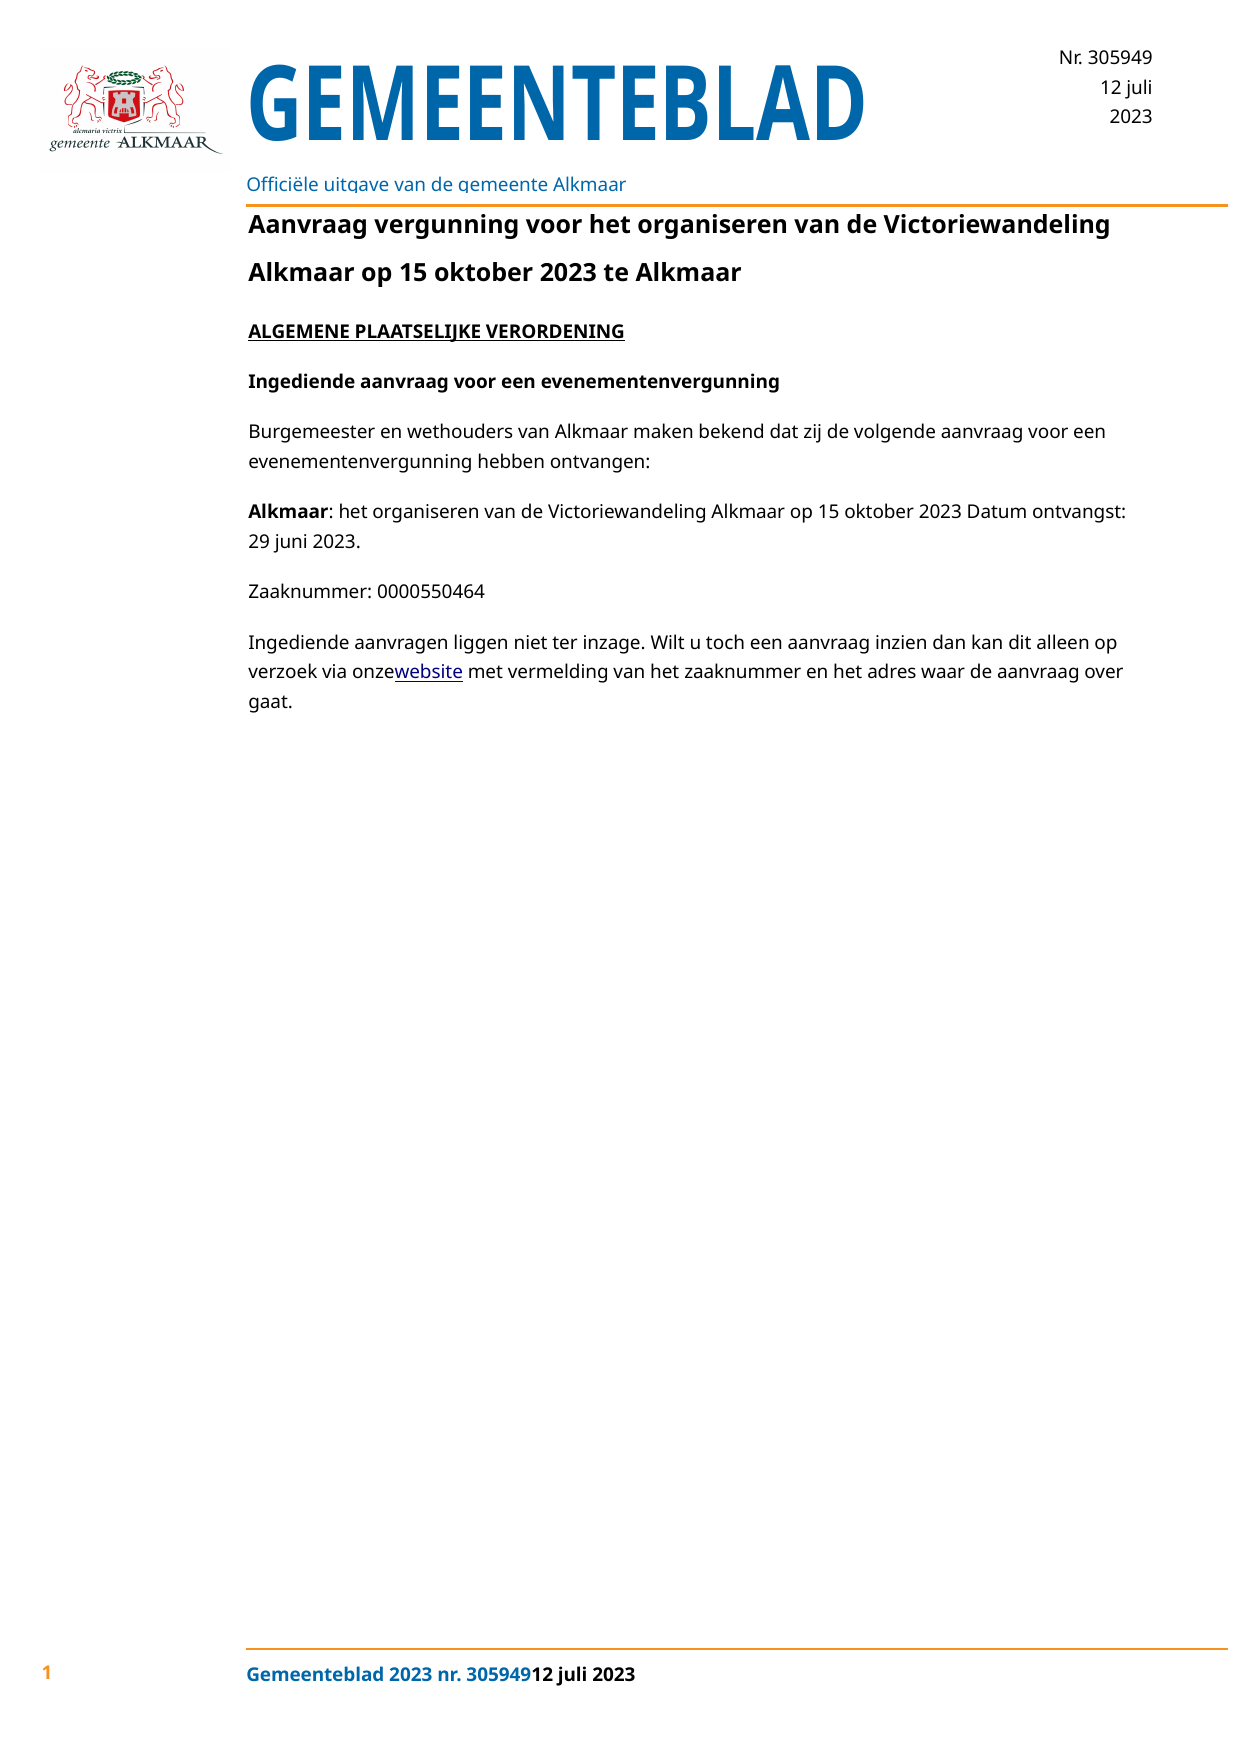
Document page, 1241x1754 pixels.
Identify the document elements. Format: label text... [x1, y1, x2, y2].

text ALGEMENE PLAATSELIJKE VERORDENING [248, 318, 1152, 344]
text Ingediende aanvragen liggen niet ter inzage. Wilt u toch een aanvraag inzien dan kan dit alleen op verzoek via onzewebsite met vermelding van het zaaknummer en het adres waar de aanvraag over gaat. [248, 629, 1152, 714]
text Burgemeester en wethouders van Alkmaar maken bekend dat zij de volgende aanvraag voor een evenementenvergunning hebben ontvangen: [248, 419, 1152, 474]
picture [41, 47, 231, 172]
text Ingediende aanvraag voor een evenementenvergunning [248, 368, 1152, 394]
text Alkmaar: het organiseren van de Victoriewandeling Alkmaar op 15 oktober 2023 Datum ontvangst: 29 juni 2023. [248, 499, 1152, 554]
text Aanvraag vergunning voor het organiseren van de Victoriewandeling Alkmaar op 15 oktober 2023 te Alkmaar [248, 207, 1152, 288]
text Zaaknummer: 0000550464 [248, 579, 1152, 604]
